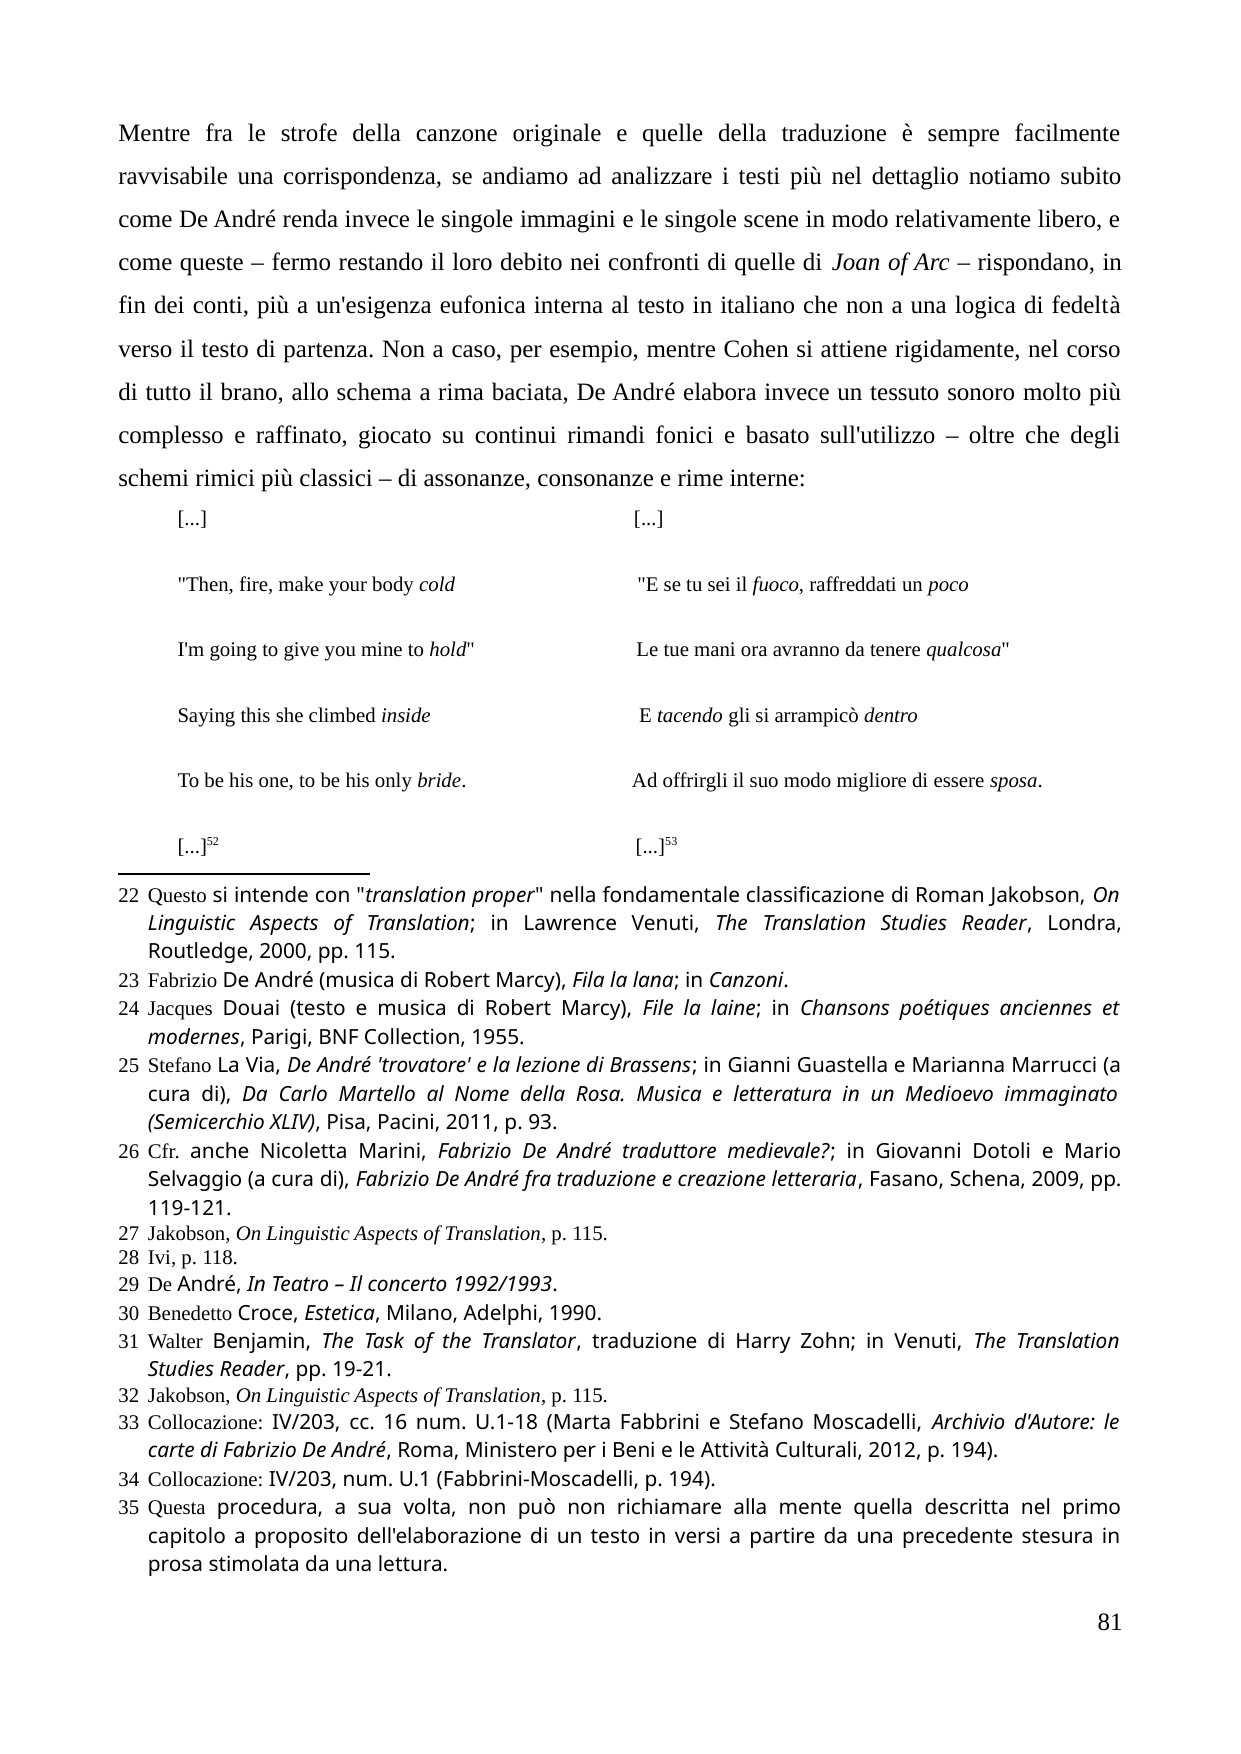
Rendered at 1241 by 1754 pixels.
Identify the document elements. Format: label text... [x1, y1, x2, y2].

text De André, In Teatro – Il concerto 1992/1993. [118, 1269, 1122, 1298]
text Saying this she climbed inside E tacendo gli si arrampicò dentro [177, 703, 1063, 727]
text Collocazione: IV/203, num. U.1 (Fabbrini-Moscadelli, p. 194). [118, 1464, 1122, 1492]
text Jakobson, On Linguistic Aspects of Translation, p. 115. [118, 1221, 1122, 1245]
text [...] [...] [177, 834, 1063, 858]
text I'm going to give you mine to hold" Le tue mani ora avranno da tenere qualcosa" [177, 637, 1063, 661]
text [...] [...] [177, 506, 1063, 530]
text Cfr. anche Nicoletta Marini, Fabrizio De André traduttore medievale?; in Giovanni Dotoli e Mario Selvaggio (a cura di), Fabrizio De André fra traduzione e creazione letteraria, Fasano, Schena, 2009, pp. 119-121. [118, 1136, 1122, 1221]
text Fabrizio De André (musica di Robert Marcy), Fila la lana; in Canzoni. [118, 965, 1122, 993]
text Mentre fra le strofe della canzone originale e quelle della traduzione è sempre facilmente ravvisabile una corrispondenza, se andiamo ad analizzare i testi più nel dettaglio notiamo subito come De André renda invece le singole immagini e le singole scene in modo relativamente libero, e come queste – fermo restando il loro debito nei confronti di quelle di Joan of Arc – rispondano, in fin dei conti, più a un'esigenza eufonica interna al testo in italiano che non a una logica di fedeltà verso il testo di partenza. Non a caso, per esempio, mentre Cohen si attiene rigidamente, nel corso di tutto il brano, allo schema a rima baciata, De André elabora invece un tessuto sonoro molto più complesso e raffinato, giocato su continui rimandi fonici e basato sull'utilizzo – oltre che degli schemi rimici più classici – di assonanze, consonanze e rime interne: [118, 118, 1122, 492]
text To be his one, to be his only bride. Ad offrirgli il suo modo migliore di essere sposa. [177, 768, 1063, 792]
text Questa procedura, a sua volta, non può non richiamare alla mente quella descritta nel primo capitolo a proposito dell'elaborazione di un testo in versi a partire da una precedente stesura in prosa stimolata da una lettura. [118, 1492, 1122, 1578]
text Stefano La Via, De André 'trovatore' e la lezione di Brassens; in Gianni Guastella e Marianna Marrucci (a cura di), Da Carlo Martello al Nome della Rosa. Musica e letteratura in un Medioevo immaginato (Semicerchio XLIV), Pisa, Pacini, 2011, p. 93. [118, 1050, 1122, 1136]
text Collocazione: IV/203, cc. 16 num. U.1-18 (Marta Fabbrini e Stefano Moscadelli, Archivio d'Autore: le carte di Fabrizio De André, Roma, Ministero per i Beni e le Attività Culturali, 2012, p. 194). [118, 1407, 1122, 1464]
text Walter Benjamin, The Task of the Translator, traduzione di Harry Zohn; in Venuti, The Translation Studies Reader, pp. 19-21. [118, 1326, 1122, 1383]
text Jacques Douai (testo e musica di Robert Marcy), File la laine; in Chansons poétiques anciennes et modernes, Parigi, BNF Collection, 1955. [118, 993, 1122, 1050]
text Benedetto Croce, Estetica, Milano, Adelphi, 1990. [118, 1298, 1122, 1326]
text Jakobson, On Linguistic Aspects of Translation, p. 115. [118, 1383, 1122, 1407]
text "Then, fire, make your body cold "E se tu sei il fuoco, raffreddati un poco [177, 572, 1063, 596]
text Questo si intende con "translation proper" nella fondamentale classificazione di Roman Jakobson, On Linguistic Aspects of Translation; in Lawrence Venuti, The Translation Studies Reader, Londra, Routledge, 2000, pp. 115. [118, 880, 1122, 965]
text Ivi, p. 118. [118, 1245, 1122, 1269]
